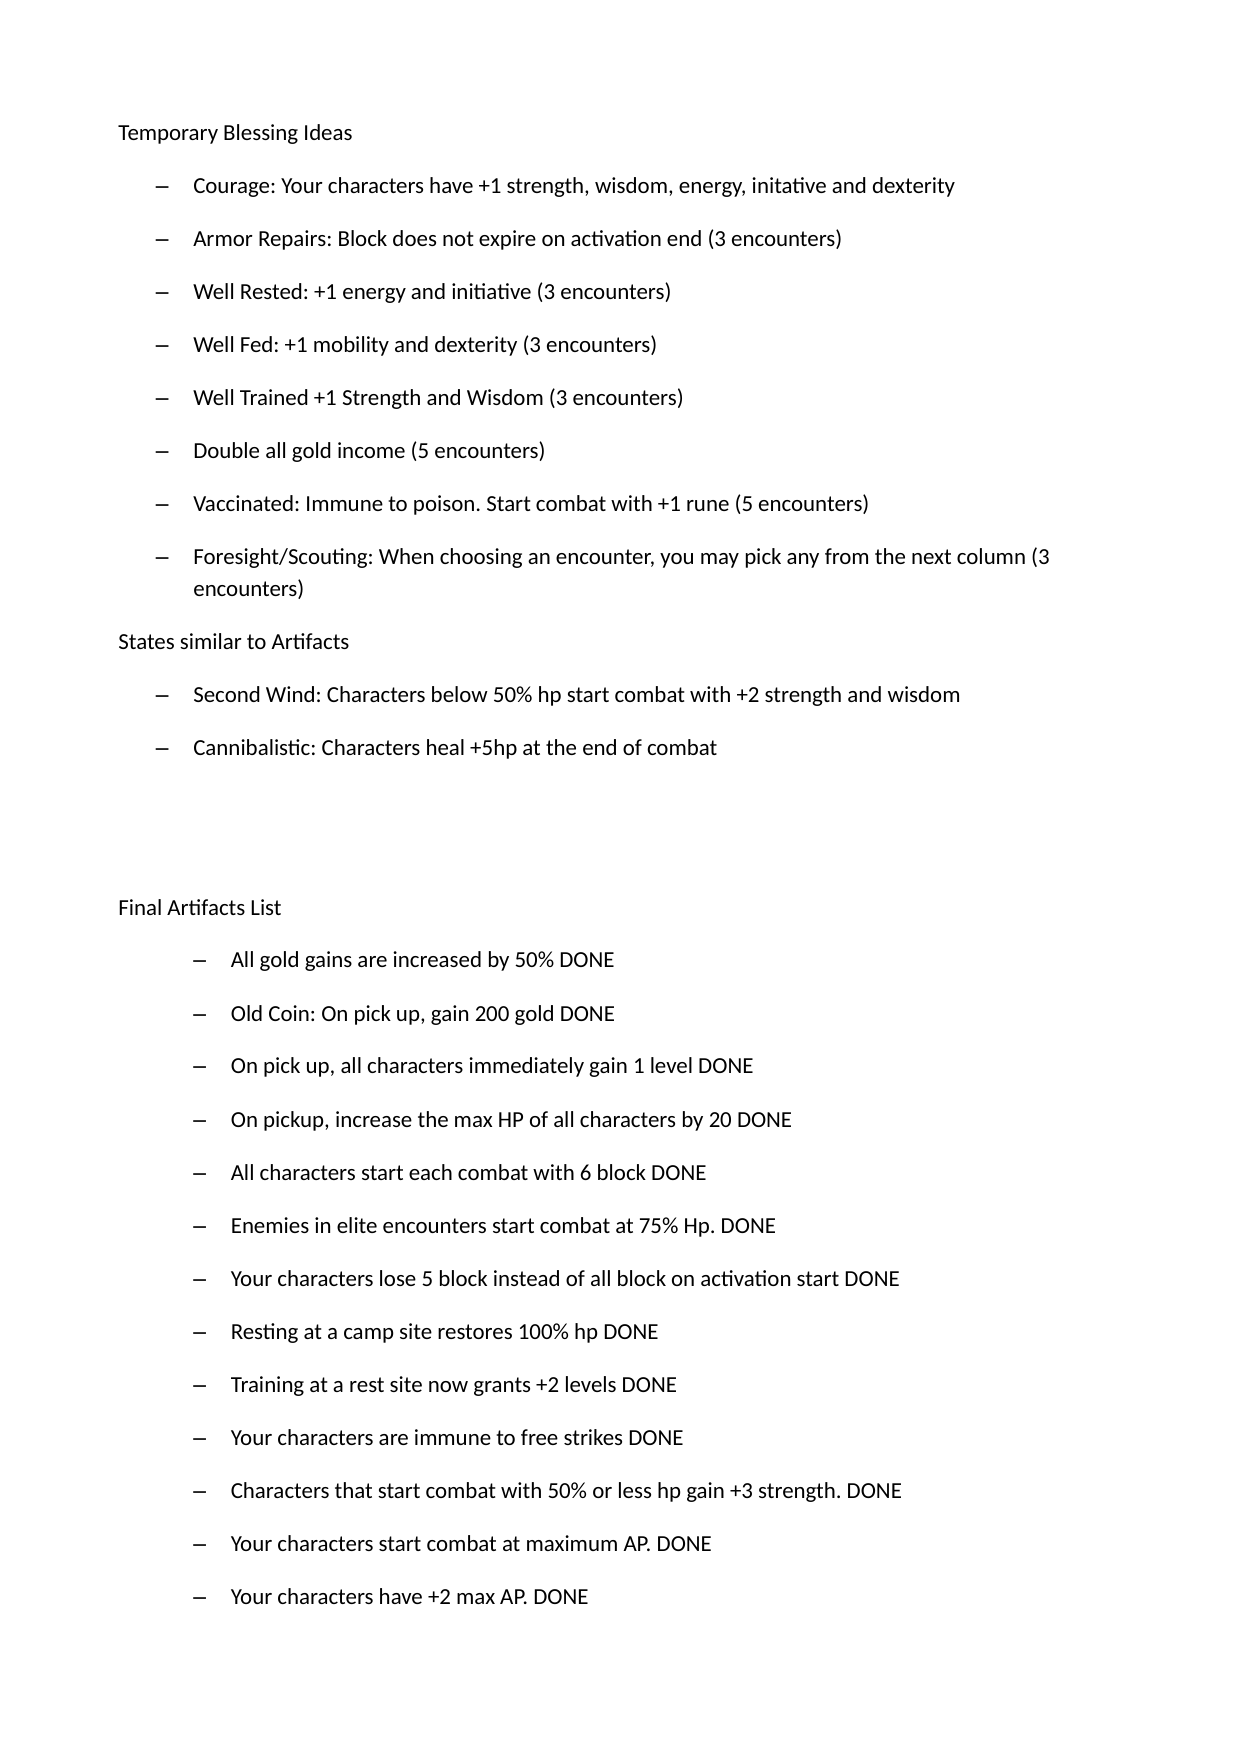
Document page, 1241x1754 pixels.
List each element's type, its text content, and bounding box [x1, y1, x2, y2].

list All gold gains are increased by 50% DONE [193, 946, 1122, 974]
list Cannibalistic: Characters heal +5hp at the end of combat [156, 733, 1122, 762]
text Final Artifacts List [118, 893, 1122, 921]
list Resting at a camp site restores 100% hp DONE [193, 1317, 1122, 1345]
list Courage: Your characters have +1 strength, wisdom, energy, initative and dexterity [156, 171, 1122, 199]
list Second Wind: Characters below 50% hp start combat with +2 strength and wisdom [156, 681, 1122, 708]
list Foresight/Scouting: When choosing an encounter, you may pick any from the next column (3 encounters) [156, 542, 1122, 602]
list Your characters lose 5 block instead of all block on activation start DONE [193, 1264, 1122, 1292]
list Training at a rest site now grants +2 levels DONE [193, 1370, 1122, 1398]
list Vaccinated: Immune to poison. Start combat with +1 rune (5 encounters) [156, 489, 1122, 517]
list Well Trained +1 Strength and Wisdom (3 encounters) [156, 383, 1122, 411]
list All characters start each combat with 6 block DONE [193, 1158, 1122, 1186]
list Enemies in elite encounters start combat at 75% Hp. DONE [193, 1211, 1122, 1239]
list On pick up, all characters immediately gain 1 level DONE [193, 1052, 1122, 1080]
list Double all gold income (5 encounters) [156, 436, 1122, 464]
list On pickup, increase the max HP of all characters by 20 DONE [193, 1105, 1122, 1133]
list Your characters start combat at maximum AP. DONE [193, 1529, 1122, 1557]
list Well Fed: +1 mobility and dexterity (3 encounters) [156, 330, 1122, 358]
list Armor Repairs: Block does not expire on activation end (3 encounters) [156, 224, 1122, 252]
text States similar to Artifacts [118, 627, 1122, 656]
list Well Rested: +1 energy and initiative (3 encounters) [156, 277, 1122, 305]
list Old Coin: On pick up, gain 200 gold DONE [193, 999, 1122, 1027]
list Your characters are immune to free strikes DONE [193, 1423, 1122, 1451]
list Your characters have +2 max AP. DONE [193, 1582, 1122, 1610]
list Characters that start combat with 50% or less hp gain +3 strength. DONE [193, 1476, 1122, 1504]
text Temporary Blessing Ideas [118, 118, 1122, 146]
